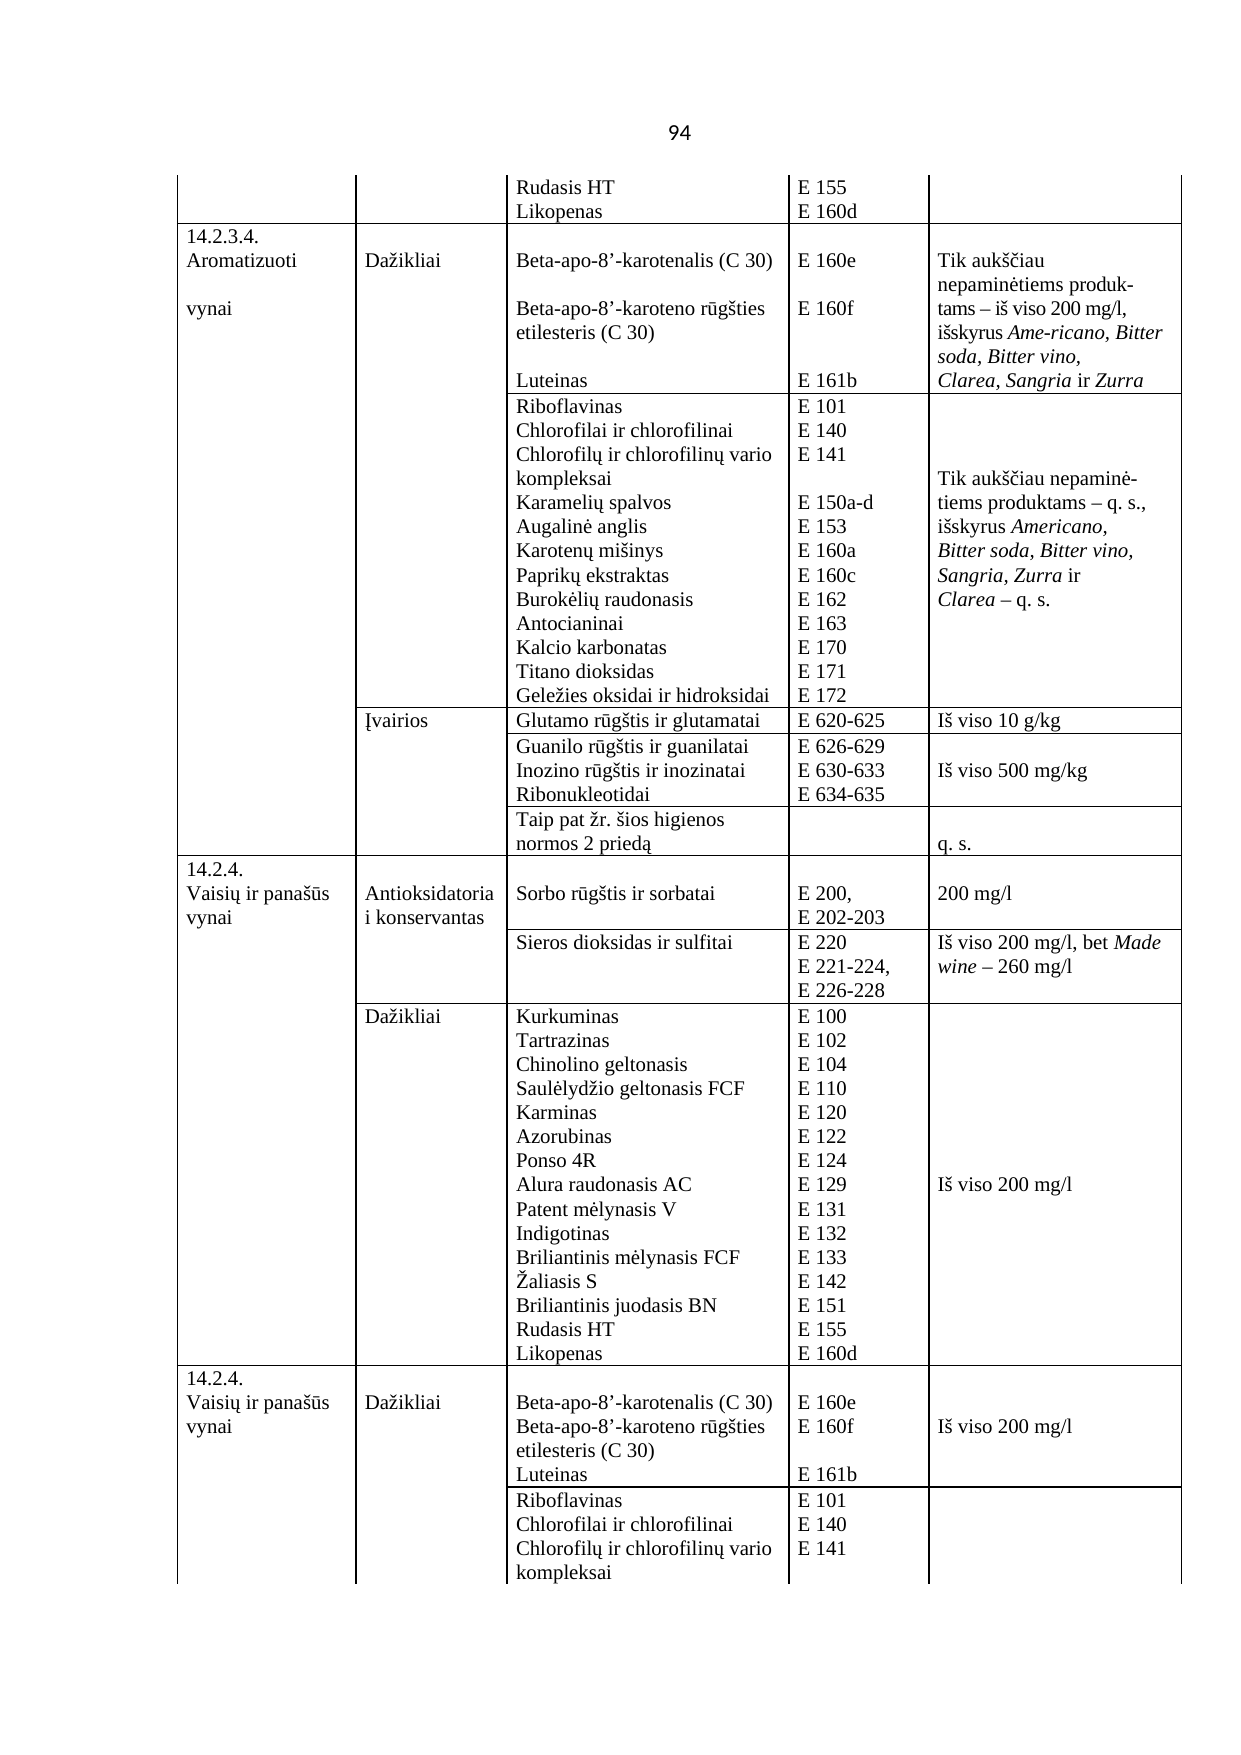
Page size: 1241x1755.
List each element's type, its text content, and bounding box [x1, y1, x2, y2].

table_cell [930, 1052, 1181, 1076]
table_cell [178, 733, 355, 758]
table_cell [178, 1173, 355, 1196]
table_cell [178, 611, 355, 635]
table_cell E 140 [790, 1512, 928, 1536]
table_cell E 172 [790, 683, 928, 707]
table_cell E 160e [790, 224, 928, 296]
table_cell Augalinė anglis [508, 514, 788, 538]
table_cell q. s. [930, 807, 1181, 855]
table_cell [357, 1269, 506, 1293]
table_cell [357, 1173, 506, 1196]
table_cell Tartrazinas [508, 1028, 788, 1052]
table_cell Beta-apo-8’-karotenalis (C 30) [508, 1366, 788, 1414]
table_cell E 131 [790, 1196, 928, 1221]
table_cell [178, 1076, 355, 1100]
table_cell [178, 1317, 355, 1341]
table_cell [357, 539, 506, 562]
table_cell E 200, E 202-203 [790, 856, 928, 929]
table_cell [930, 1341, 1181, 1365]
table_cell E 634-635 [790, 782, 928, 806]
table_cell Iš viso 10 g/kg [930, 708, 1181, 732]
table_cell [178, 539, 355, 562]
table_cell [178, 758, 355, 782]
table_cell [178, 369, 355, 392]
table_cell Beta-apo-8’-karotenalis (C 30) [508, 224, 788, 296]
table_cell [178, 1052, 355, 1076]
table_cell Karamelių spalvos [508, 490, 788, 514]
table_cell Chlorofilų ir chlorofilinų vario kompleksai [508, 442, 788, 490]
table_cell E 151 [790, 1293, 928, 1317]
table_cell E 162 [790, 587, 928, 611]
table_cell [178, 563, 355, 587]
table_cell 200 mg/l [930, 856, 1181, 929]
table_cell Sieros dioksidas ir sulfitai [508, 930, 788, 1002]
table_cell [357, 929, 506, 1002]
table_cell [178, 418, 355, 442]
table_cell E 142 [790, 1269, 928, 1293]
table_cell [178, 587, 355, 611]
table_cell [357, 758, 506, 782]
table_cell Sorbo rūgštis ir sorbatai [508, 856, 788, 929]
table_cell E 160a [790, 539, 928, 562]
table_cell E 160d [790, 199, 928, 223]
table_cell E 620-625 [790, 708, 928, 732]
table_cell E 122 [790, 1124, 928, 1148]
table_cell Titano dioksidas [508, 659, 788, 683]
table_cell [930, 1366, 1181, 1414]
table_cell Inozino rūgštis ir inozinatai [508, 758, 788, 782]
table_cell Beta-apo-8’-karoteno rūgšties etilesteris (C 30) [508, 1414, 788, 1462]
table_cell [357, 1124, 506, 1148]
table_cell E 160d [790, 1341, 928, 1365]
table_cell [357, 199, 506, 223]
table_cell [930, 175, 1181, 199]
table_cell Karminas [508, 1100, 788, 1124]
table_cell [178, 490, 355, 514]
table_cell tams – iš viso 200 mg/l, išskyrus Ame-ricano, Bitter soda, Bitter vino, [930, 296, 1181, 368]
table_cell Chinolino geltonasis [508, 1052, 788, 1076]
table_cell [357, 733, 506, 758]
table_cell Bitter soda, Bitter vino, [930, 539, 1181, 562]
table_cell Alura raudonasis AC [508, 1173, 788, 1196]
table_cell [930, 1317, 1181, 1341]
table_cell [930, 1293, 1181, 1317]
table_cell [178, 199, 355, 223]
table_cell [357, 1052, 506, 1076]
table_cell [178, 393, 355, 418]
table_cell E 626-629 [790, 734, 928, 758]
table_cell [930, 659, 1181, 683]
table_cell E 160f [790, 1414, 928, 1462]
table_cell Briliantinis juodasis BN [508, 1293, 788, 1317]
table_cell [930, 1076, 1181, 1100]
table_cell [930, 1221, 1181, 1244]
table_cell E 124 [790, 1148, 928, 1172]
table_cell Įvairios [357, 708, 506, 732]
table_cell E 129 [790, 1173, 928, 1196]
table_cell [930, 782, 1181, 806]
table_cell Dažikliai [357, 224, 506, 296]
table_cell Žaliasis S [508, 1269, 788, 1293]
table_cell [357, 1414, 506, 1462]
table_cell Azorubinas [508, 1124, 788, 1148]
table_cell E 141 [790, 442, 928, 490]
table_cell [357, 1536, 506, 1584]
table_cell Rudasis HT [508, 1317, 788, 1341]
table_cell [178, 442, 355, 490]
table_cell Dažikliai [357, 1366, 506, 1414]
table_cell [178, 1536, 355, 1584]
table_cell [178, 1293, 355, 1317]
table_cell [357, 369, 506, 392]
table_cell [357, 1293, 506, 1317]
table_cell Antioksidatoriai konservantas [357, 856, 506, 929]
table_cell 14.2.4. Vaisių ir panašūs [178, 1366, 355, 1414]
table_cell E 160e [790, 1366, 928, 1414]
table_cell Antocianinai [508, 611, 788, 635]
table_cell E 163 [790, 611, 928, 635]
table_cell [930, 1148, 1181, 1172]
table_cell [357, 1028, 506, 1052]
table_cell Patent mėlynasis V [508, 1196, 788, 1221]
table_cell E 104 [790, 1052, 928, 1076]
table_cell Ponso 4R [508, 1148, 788, 1172]
table_cell [357, 1148, 506, 1172]
table_cell E 102 [790, 1028, 928, 1052]
table_cell [357, 1245, 506, 1269]
table_cell [930, 611, 1181, 635]
table_cell [790, 807, 928, 855]
table_cell [178, 1028, 355, 1052]
table_cell Ribonukleotidai [508, 782, 788, 806]
table_cell E 132 [790, 1221, 928, 1244]
table_cell [357, 1221, 506, 1244]
table_cell [357, 1317, 506, 1341]
table_cell E 160c [790, 563, 928, 587]
table_cell E 120 [790, 1100, 928, 1124]
table_cell Tik aukščiau nepaminėtiems produk- [930, 224, 1181, 296]
table_cell [930, 199, 1181, 223]
table_cell 14.2.3.4. Aromatizuoti [178, 224, 355, 296]
table_cell Clarea – q. s. [930, 587, 1181, 611]
table_cell E 141 [790, 1536, 928, 1584]
table_cell [930, 1269, 1181, 1293]
table_cell [357, 393, 506, 418]
table_cell [930, 418, 1181, 442]
table_cell E 220 E 221-224, E 226-228 [790, 930, 928, 1002]
table_cell Taip pat žr. šios higienos normos 2 priedą [508, 807, 788, 855]
table_cell [178, 1148, 355, 1172]
table_cell E 155 [790, 1317, 928, 1341]
table_cell [357, 175, 506, 199]
table_cell Indigotinas [508, 1221, 788, 1244]
table_cell Iš viso 500 mg/kg [930, 758, 1181, 782]
table_cell E 101 [790, 394, 928, 418]
table_cell [930, 1196, 1181, 1221]
table_cell Riboflavinas [508, 394, 788, 418]
table_cell išskyrus Americano, [930, 514, 1181, 538]
table_cell Kurkuminas [508, 1004, 788, 1028]
table_cell [178, 1245, 355, 1269]
table_cell Likopenas [508, 199, 788, 223]
table_cell [178, 1221, 355, 1244]
table_cell [930, 1028, 1181, 1052]
table_cell E 153 [790, 514, 928, 538]
table_cell Saulėlydžio geltonasis FCF [508, 1076, 788, 1100]
table_cell [178, 929, 355, 1002]
table_cell [178, 1269, 355, 1293]
table_cell E 155 [790, 175, 928, 199]
table_cell [357, 563, 506, 587]
table_cell [178, 1196, 355, 1221]
table_cell E 161b [790, 369, 928, 392]
table_cell [357, 442, 506, 490]
table_cell [357, 1512, 506, 1536]
table_cell 14.2.4. Vaisių ir panašūs vynai [178, 856, 355, 929]
table_cell [930, 1004, 1181, 1028]
table_cell Riboflavinas [508, 1488, 788, 1512]
table_cell Paprikų ekstraktas [508, 563, 788, 587]
table_cell [357, 611, 506, 635]
table_cell Likopenas [508, 1341, 788, 1365]
table_cell [178, 1124, 355, 1148]
table_cell Beta-apo-8’-karoteno rūgšties etilesteris (C 30) [508, 296, 788, 368]
table_cell Iš viso 200 mg/l [930, 1414, 1181, 1462]
table_cell E 101 [790, 1488, 928, 1512]
table_cell [178, 782, 355, 806]
table_cell Clarea, Sangria ir Zurra [930, 369, 1181, 392]
table_cell E 140 [790, 418, 928, 442]
table_cell [357, 296, 506, 368]
table_cell [357, 782, 506, 806]
table_cell [357, 490, 506, 514]
table_cell [357, 1341, 506, 1365]
table_cell [930, 1512, 1181, 1536]
table_cell Geležies oksidai ir hidroksidai [508, 683, 788, 707]
table_cell [178, 175, 355, 199]
table_cell [930, 1488, 1181, 1512]
table_cell E 150a-d [790, 490, 928, 514]
table_cell [357, 1076, 506, 1100]
table_cell Burokėlių raudonasis [508, 587, 788, 611]
table_cell E 171 [790, 659, 928, 683]
table_cell Sangria, Zurra ir [930, 563, 1181, 587]
table_cell Luteinas [508, 369, 788, 392]
table_cell Kalcio karbonatas [508, 635, 788, 659]
table_cell [357, 1486, 506, 1512]
table_cell [357, 587, 506, 611]
table_cell Iš viso 200 mg/l [930, 1173, 1181, 1196]
table_cell [930, 394, 1181, 418]
table_cell [357, 418, 506, 442]
table_cell [178, 635, 355, 659]
table_cell [930, 734, 1181, 758]
table_cell Chlorofilai ir chlorofilinai [508, 418, 788, 442]
table_cell [930, 635, 1181, 659]
table_cell [178, 1003, 355, 1028]
table_cell Rudasis HT [508, 175, 788, 199]
table_cell [178, 514, 355, 538]
table_cell [178, 707, 355, 732]
table_cell [930, 1245, 1181, 1269]
table_cell vynai [178, 1414, 355, 1462]
table_cell [357, 806, 506, 855]
table_cell [357, 1100, 506, 1124]
table_cell [178, 806, 355, 855]
table_cell Chlorofilų ir chlorofilinų vario kompleksai [508, 1536, 788, 1584]
table_cell [357, 635, 506, 659]
table_cell Karotenų mišinys [508, 539, 788, 562]
table_cell [178, 1462, 355, 1486]
table_cell tiems produktams – q. s., [930, 490, 1181, 514]
table_cell [930, 1124, 1181, 1148]
table_cell [357, 683, 506, 707]
table_cell [357, 514, 506, 538]
table_cell Chlorofilai ir chlorofilinai [508, 1512, 788, 1536]
table_cell [178, 659, 355, 683]
table_cell [178, 1100, 355, 1124]
table_cell [357, 1196, 506, 1221]
table_cell Iš viso 200 mg/l, bet Made wine – 260 mg/l [930, 930, 1181, 1002]
table_cell E 110 [790, 1076, 928, 1100]
table_cell [930, 1462, 1181, 1486]
table_cell [930, 1536, 1181, 1584]
table_cell Guanilo rūgštis ir guanilatai [508, 734, 788, 758]
table_cell [178, 1486, 355, 1512]
table_cell E 161b [790, 1462, 928, 1486]
table_cell [178, 1512, 355, 1536]
table_cell [178, 683, 355, 707]
table_cell E 133 [790, 1245, 928, 1269]
table_cell Glutamo rūgštis ir glutamatai [508, 708, 788, 732]
table_cell E 170 [790, 635, 928, 659]
table_cell [357, 659, 506, 683]
table_cell vynai [178, 296, 355, 368]
table_cell Dažikliai [357, 1004, 506, 1028]
table_cell E 100 [790, 1004, 928, 1028]
table_cell [930, 683, 1181, 707]
table_cell Luteinas [508, 1462, 788, 1486]
table_cell E 160f [790, 296, 928, 368]
table_cell E 630-633 [790, 758, 928, 782]
table_cell Tik aukščiau nepaminė- [930, 442, 1181, 490]
table_cell [178, 1341, 355, 1365]
table_cell Briliantinis mėlynasis FCF [508, 1245, 788, 1269]
table_cell [930, 1100, 1181, 1124]
table_cell [357, 1462, 506, 1486]
